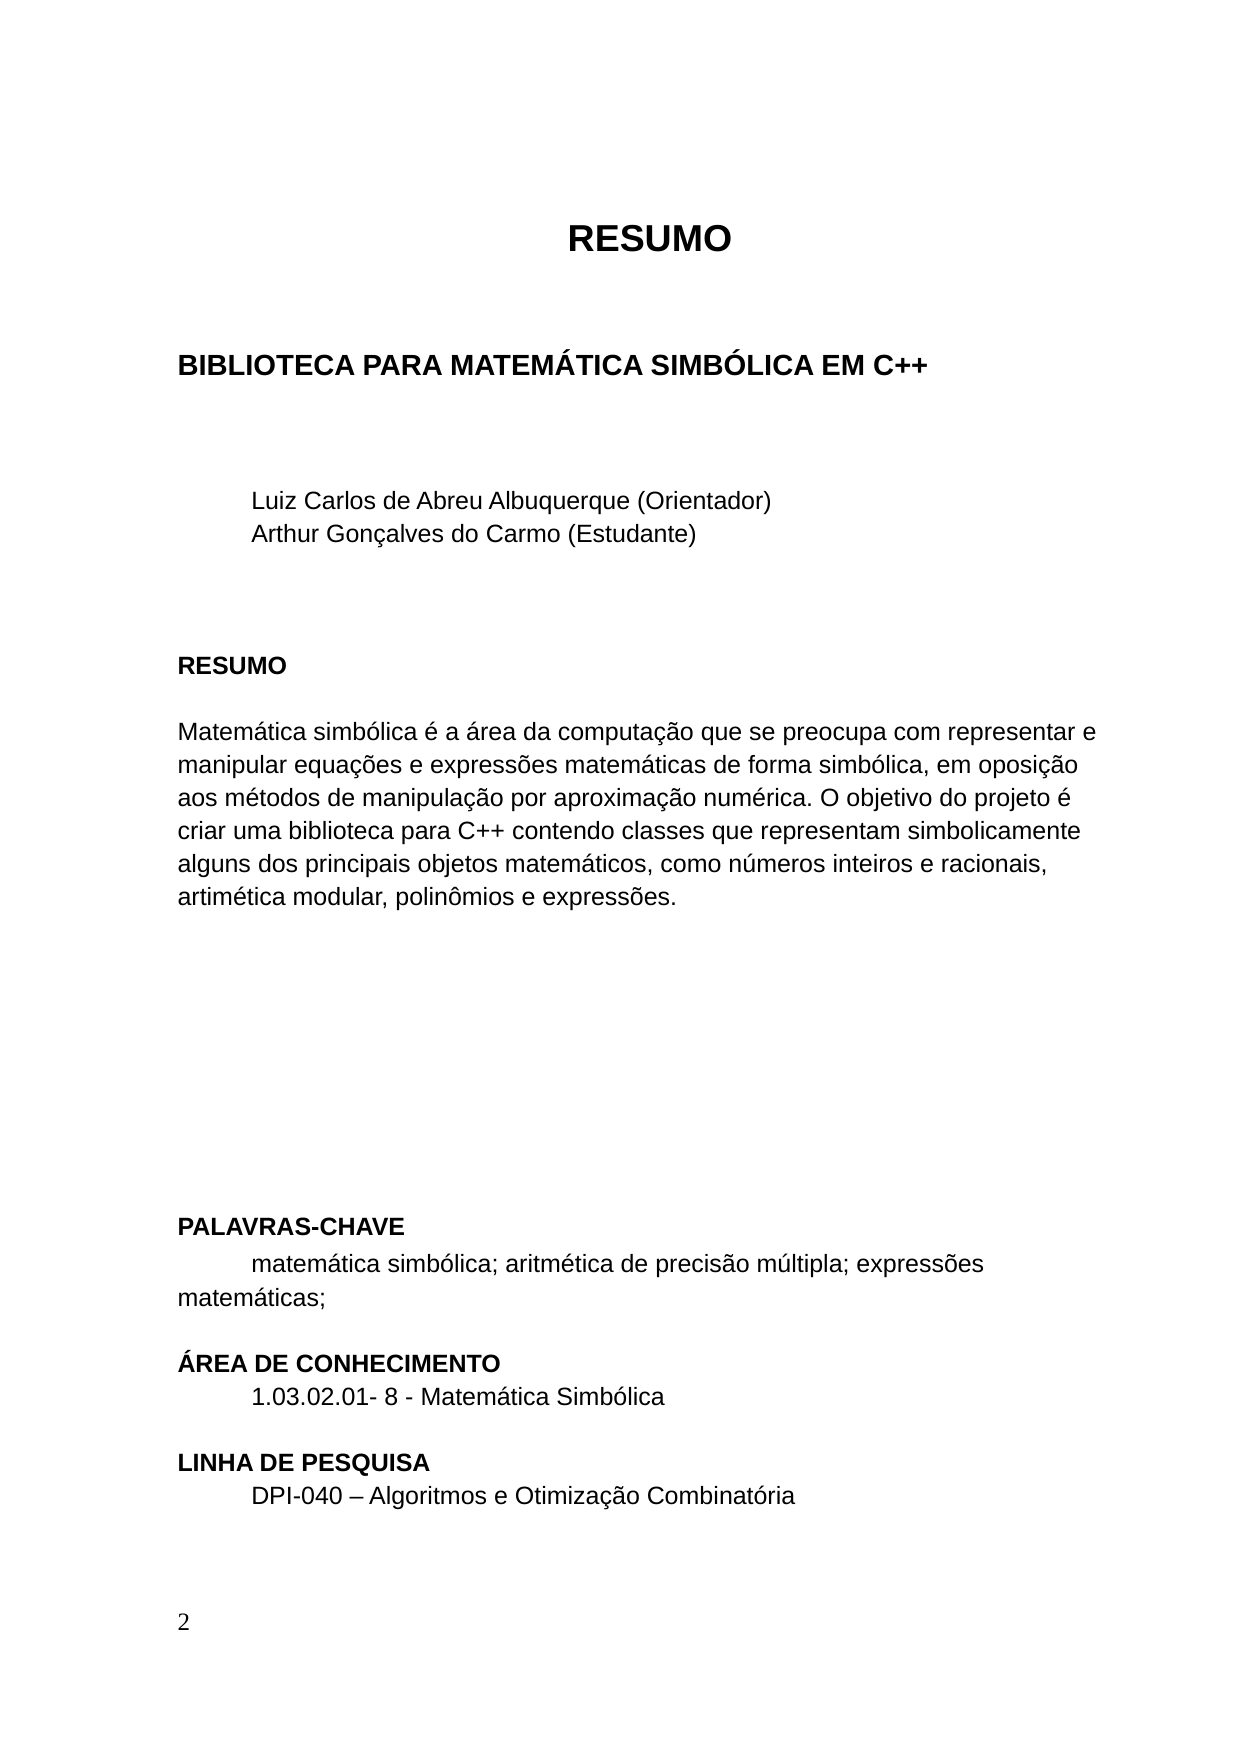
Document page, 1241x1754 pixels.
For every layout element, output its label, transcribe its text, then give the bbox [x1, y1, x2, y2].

text DPI-040 – Algoritmos e Otimização Combinatória [177, 1481, 1122, 1510]
text Arthur Gonçalves do Carmo (Estudante) [177, 519, 1122, 547]
text 1.03.02.01- 8 - Matemática Simbólica [177, 1382, 1122, 1411]
text RESUMO [177, 216, 1122, 259]
text BIBLIOTECA PARA MATEMÁTICA SIMBÓLICA EM C++ [177, 348, 1122, 382]
text Luiz Carlos de Abreu Albuquerque (Orientador) [177, 486, 1122, 514]
text Matemática simbólica é a área da computação que se preocupa com representar e manipular equações e expressões matemáticas de forma simbólica, em oposição aos métodos de manipulação por aproximação numérica. O objetivo do projeto é criar uma biblioteca para C++ contendo classes que representam simbolicamente alguns dos principais objetos matemáticos, como números inteiros e racionais, artimética modular, polinômios e expressões. [177, 717, 1122, 911]
text matemática simbólica; aritmética de precisão múltipla; expressões matemáticas; [177, 1245, 1122, 1312]
text LINHA DE PESQUISA [177, 1448, 1122, 1477]
text PALAVRAS-CHAVE [177, 1212, 1122, 1241]
text ÁREA DE CONHECIMENTO [177, 1349, 1122, 1378]
text RESUMO [177, 651, 1122, 679]
